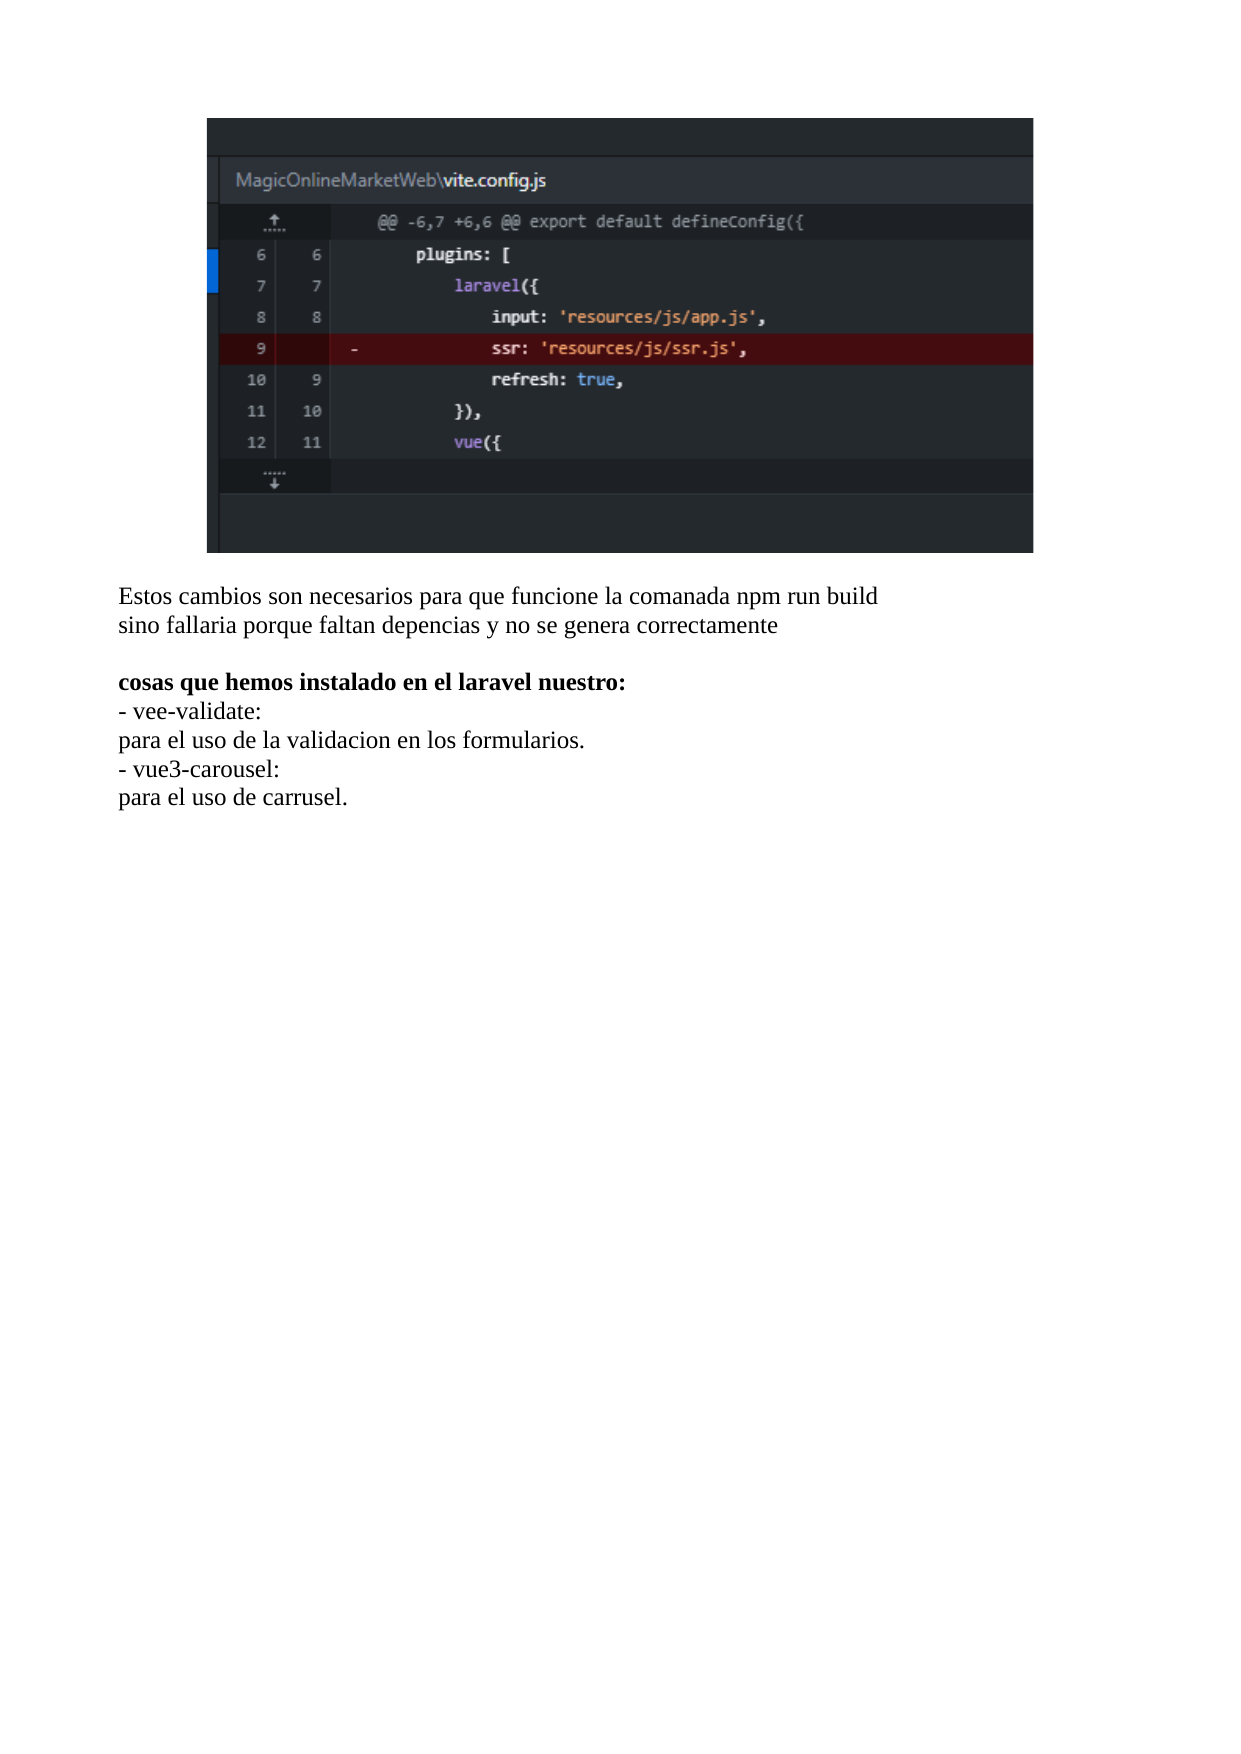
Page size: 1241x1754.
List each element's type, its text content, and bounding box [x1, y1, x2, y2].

text para el uso de carrusel. [118, 782, 1122, 811]
text - vue3-carousel: [118, 754, 1122, 782]
text para el uso de la validacion en los formularios. [118, 725, 1122, 754]
text cosas que hemos instalado en el laravel nuestro: - vee-validate: [118, 667, 1122, 725]
picture [206, 118, 1034, 553]
text Estos cambios son necesarios para que funcione la comanada npm run build sino fallaria porque faltan depencias y no se genera correctamente [118, 581, 1122, 639]
